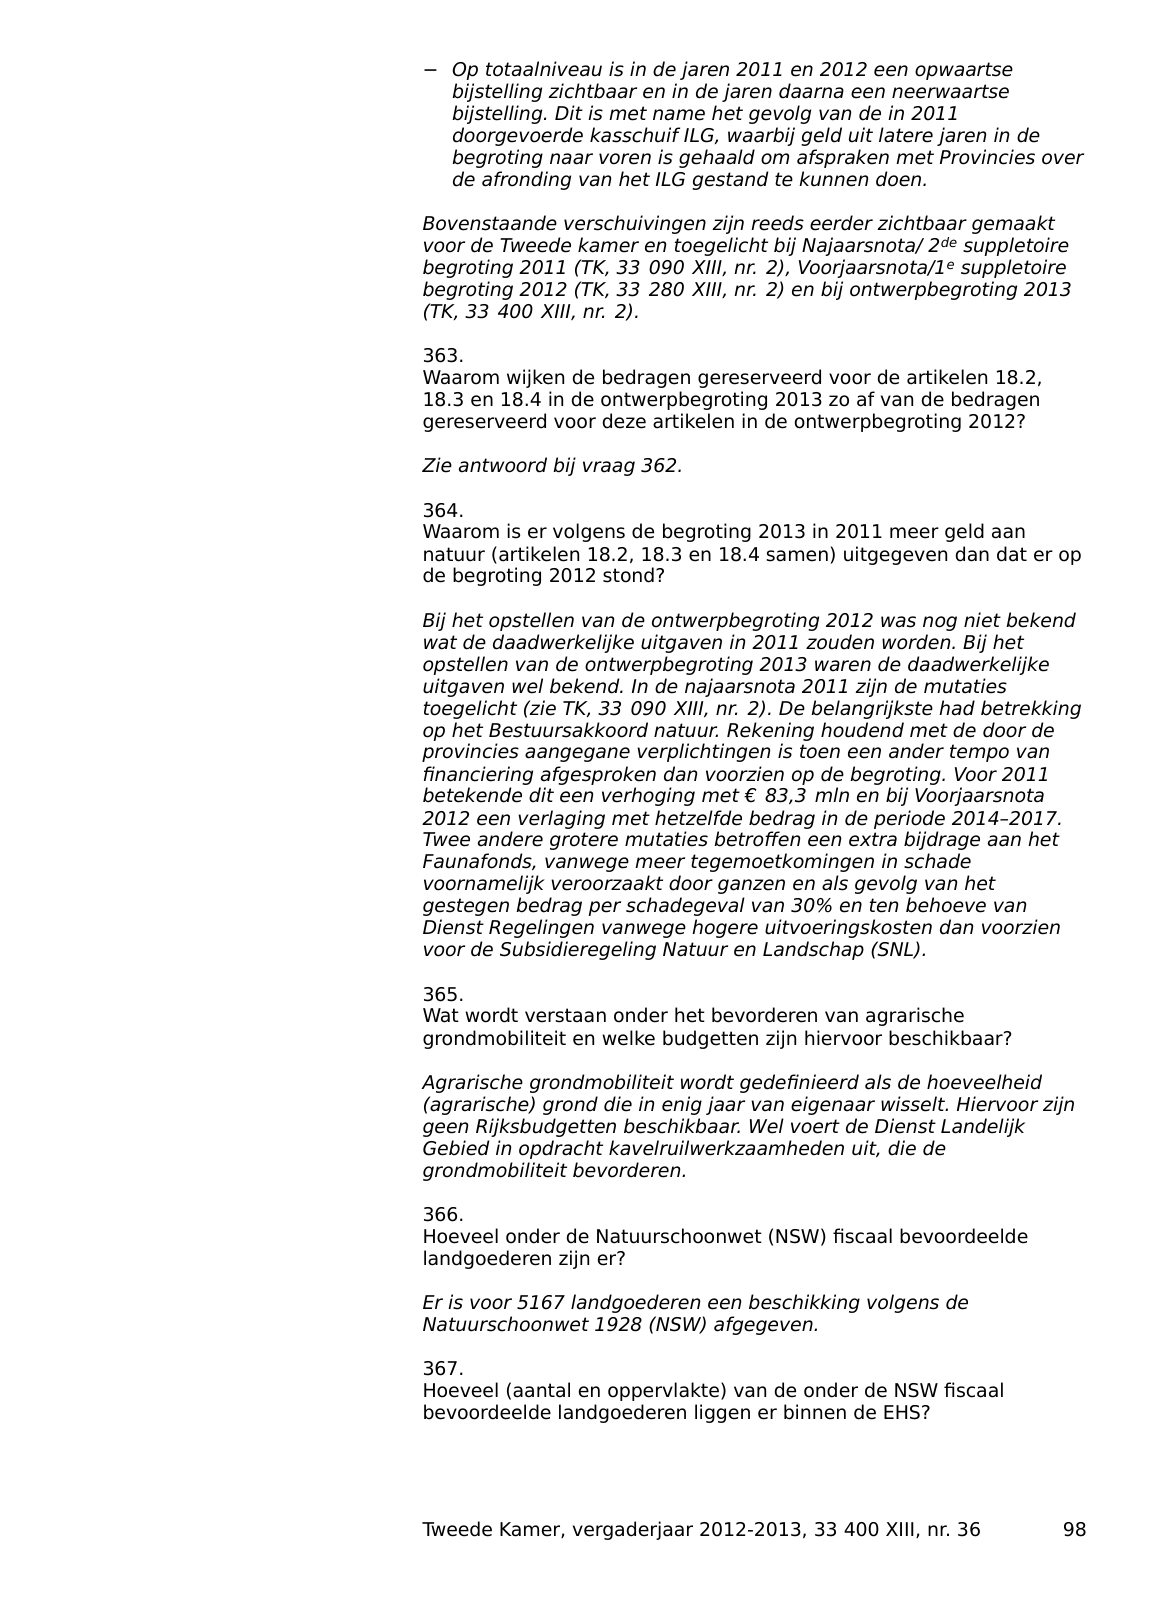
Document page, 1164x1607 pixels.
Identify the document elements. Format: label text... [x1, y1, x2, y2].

text − Op totaalniveau is in de jaren 2011 en 2012 een opwaartse bijstelling zichtbaar en in de jaren daarna een neerwaartse bijstelling. Dit is met name het gevolg van de in 2011 doorgevoerde kasschuif ILG, waarbij geld uit latere jaren in de begroting naar voren is gehaald om afspraken met Provincies over de afronding van het ILG gestand te kunnen doen. [422, 59, 1087, 191]
text Waarom wijken de bedragen gereserveerd voor de artikelen 18.2, 18.3 en 18.4 in de ontwerpbegroting 2013 zo af van de bedragen gereserveerd voor deze artikelen in de ontwerpbegroting 2012? [422, 367, 1087, 433]
text Agrarische grondmobiliteit wordt gedefinieerd als de hoeveelheid (agrarische) grond die in enig jaar van eigenaar wisselt. Hiervoor zijn geen Rijksbudgetten beschikbaar. Wel voert de Dienst Landelijk Gebied in opdracht kavelruilwerkzaamheden uit, die de grondmobiliteit bevorderen. [422, 1072, 1087, 1181]
text 365. [422, 983, 1087, 1005]
text Zie antwoord bij vraag 362. [422, 455, 1087, 477]
text 367. [422, 1358, 1087, 1380]
text 364. [422, 499, 1087, 521]
text Hoeveel (aantal en oppervlakte) van de onder de NSW fiscaal bevoordeelde landgoederen liggen er binnen de EHS? [422, 1380, 1087, 1424]
text Hoeveel onder de Natuurschoonwet (NSW) fiscaal bevoordeelde landgoederen zijn er? [422, 1226, 1087, 1269]
text Wat wordt verstaan onder het bevorderen van agrarische grondmobiliteit en welke budgetten zijn hiervoor beschikbaar? [422, 1005, 1087, 1049]
text Er is voor 5167 landgoederen een beschikking volgens de Natuurschoonwet 1928 (NSW) afgegeven. [422, 1292, 1087, 1336]
text Bovenstaande verschuivingen zijn reeds eerder zichtbaar gemaakt voor de Tweede kamer en toegelicht bij Najaarsnota/ 2de suppletoire begroting 2011 (TK, 33 090 XIII, nr. 2), Voorjaarsnota/1e suppletoire begroting 2012 (TK, 33 280 XIII, nr. 2) en bij ontwerpbegroting 2013 (TK, 33 400 XIII, nr. 2). [422, 213, 1087, 323]
text 366. [422, 1204, 1087, 1226]
text 363. [422, 345, 1087, 367]
text Waarom is er volgens de begroting 2013 in 2011 meer geld aan natuur (artikelen 18.2, 18.3 en 18.4 samen) uitgegeven dan dat er op de begroting 2012 stond? [422, 521, 1087, 587]
text Bij het opstellen van de ontwerpbegroting 2012 was nog niet bekend wat de daadwerkelijke uitgaven in 2011 zouden worden. Bij het opstellen van de ontwerpbegroting 2013 waren de daadwerkelijke uitgaven wel bekend. In de najaarsnota 2011 zijn de mutaties toegelicht (zie TK, 33 090 XIII, nr. 2). De belangrijkste had betrekking op het Bestuursakkoord natuur. Rekening houdend met de door de provincies aangegane verplichtingen is toen een ander tempo van financiering afgesproken dan voorzien op de begroting. Voor 2011 betekende dit een verhoging met € 83,3 mln en bij Voorjaarsnota 2012 een verlaging met hetzelfde bedrag in de periode 2014–2017. Twee andere grotere mutaties betroffen een extra bijdrage aan het Faunafonds, vanwege meer tegemoetkomingen in schade voornamelijk veroorzaakt door ganzen en als gevolg van het gestegen bedrag per schadegeval van 30% en ten behoeve van Dienst Regelingen vanwege hogere uitvoeringskosten dan voorzien voor de Subsidieregeling Natuur en Landschap (SNL). [422, 609, 1087, 961]
